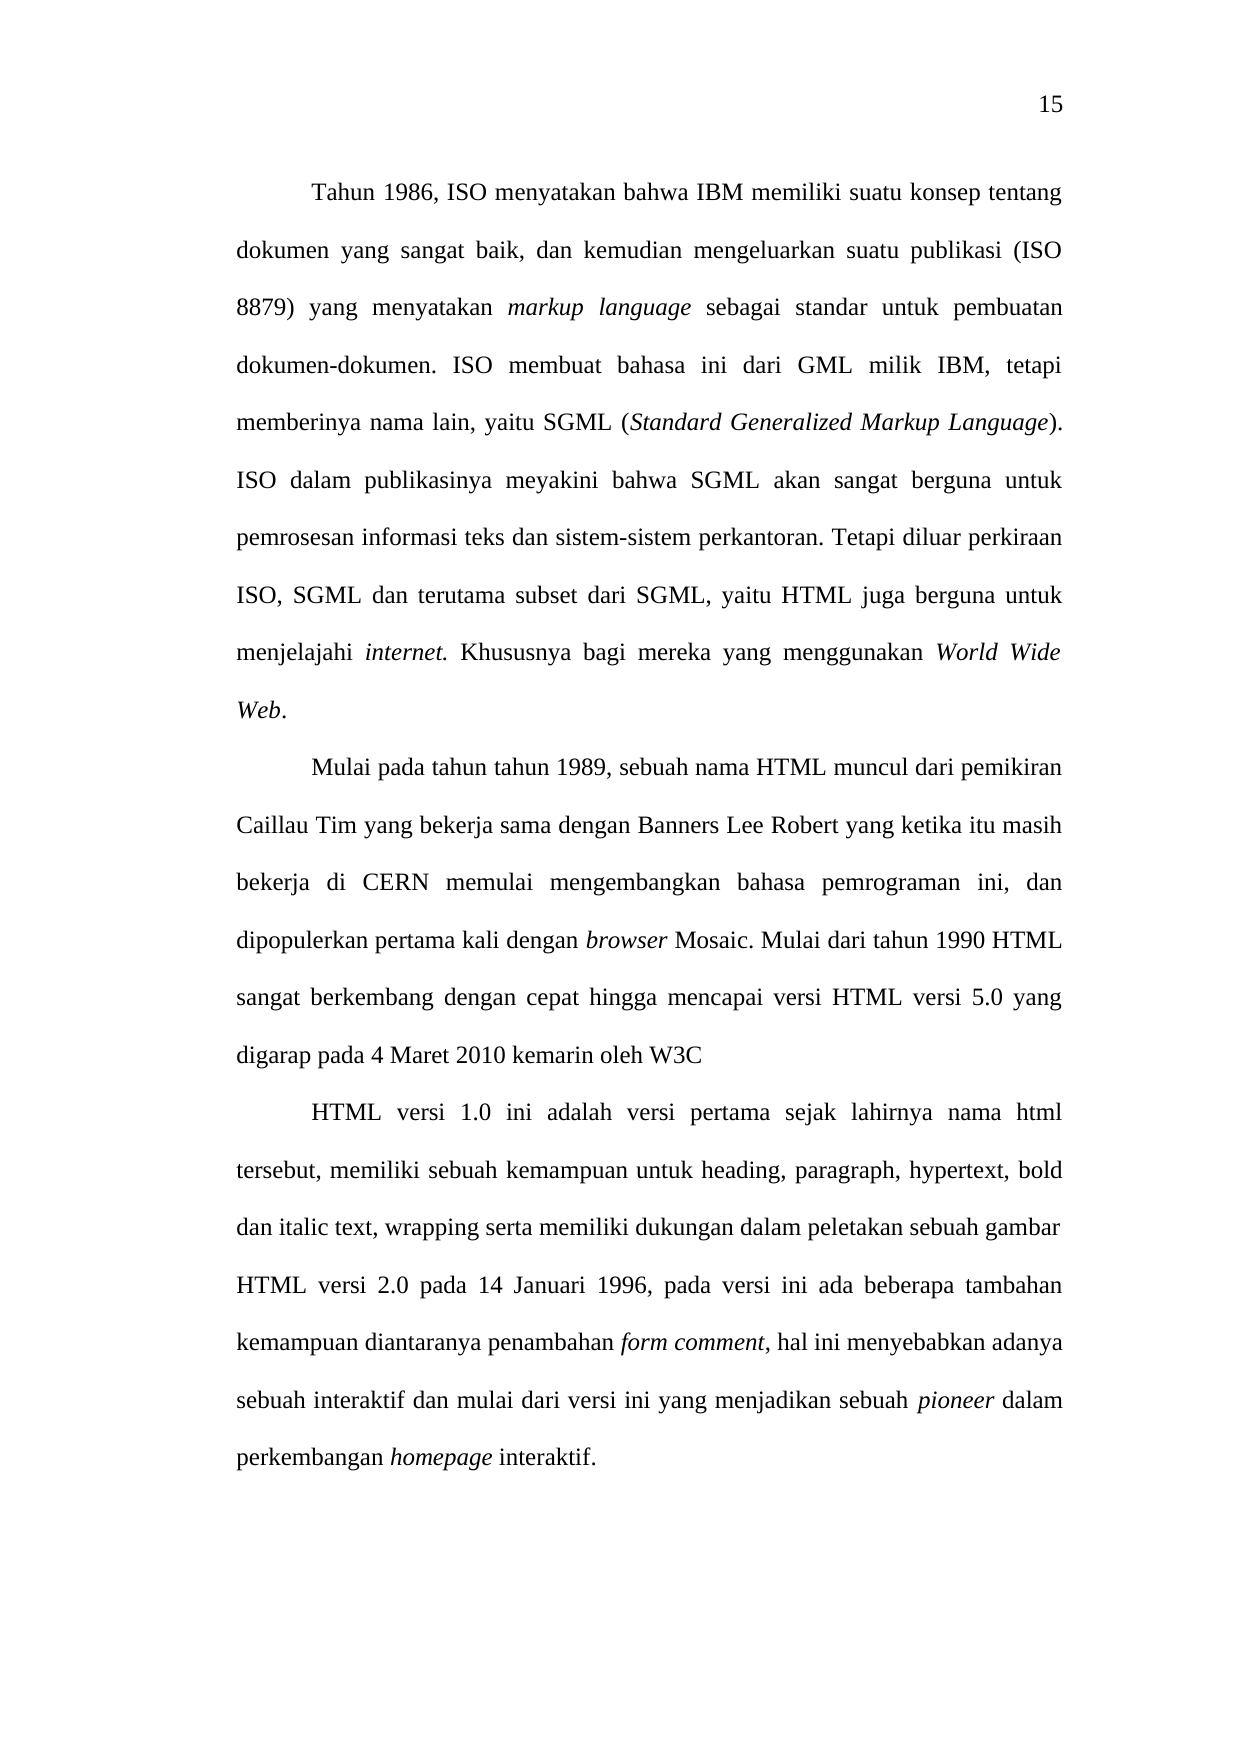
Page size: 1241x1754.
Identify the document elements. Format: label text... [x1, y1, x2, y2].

text Tahun 1986, ISO menyatakan bahwa IBM memiliki suatu konsep tentang dokumen yang sangat baik, dan kemudian mengeluarkan suatu publikasi (ISO 8879) yang menyatakan markup language sebagai standar untuk pembuatan dokumen-dokumen. ISO membuat bahasa ini dari GML milik IBM, tetapi memberinya nama lain, yaitu SGML (Standard Generalized Markup Language). ISO dalam publikasinya meyakini bahwa SGML akan sangat berguna untuk pemrosesan informasi teks dan sistem-sistem perkantoran. Tetapi diluar perkiraan ISO, SGML dan terutama subset dari SGML, yaitu HTML juga berguna untuk menjelajahi internet. Khususnya bagi mereka yang menggunakan World Wide Web. [236, 177, 1063, 723]
text Mulai pada tahun tahun 1989, sebuah nama HTML muncul dari pemikiran Caillau Tim yang bekerja sama dengan Banners Lee Robert yang ketika itu masih bekerja di CERN memulai mengembangkan bahasa pemrograman ini, dan dipopulerkan pertama kali dengan browser Mosaic. Mulai dari tahun 1990 HTML sangat berkembang dengan cepat hingga mencapai versi HTML versi 5.0 yang digarap pada 4 Maret 2010 kemarin oleh W3C [236, 752, 1063, 1068]
text HTML versi 2.0 pada 14 Januari 1996, pada versi ini ada beberapa tambahan kemampuan diantaranya penambahan form comment, hal ini menyebabkan adanya sebuah interaktif dan mulai dari versi ini yang menjadikan sebuah pioneer dalam perkembangan homepage interaktif. [236, 1270, 1063, 1471]
text HTML versi 1.0 ini adalah versi pertama sejak lahirnya nama html tersebut, memiliki sebuah kemampuan untuk heading, paragraph, hypertext, bold dan italic text, wrapping serta memiliki dukungan dalam peletakan sebuah gambar [236, 1097, 1063, 1241]
